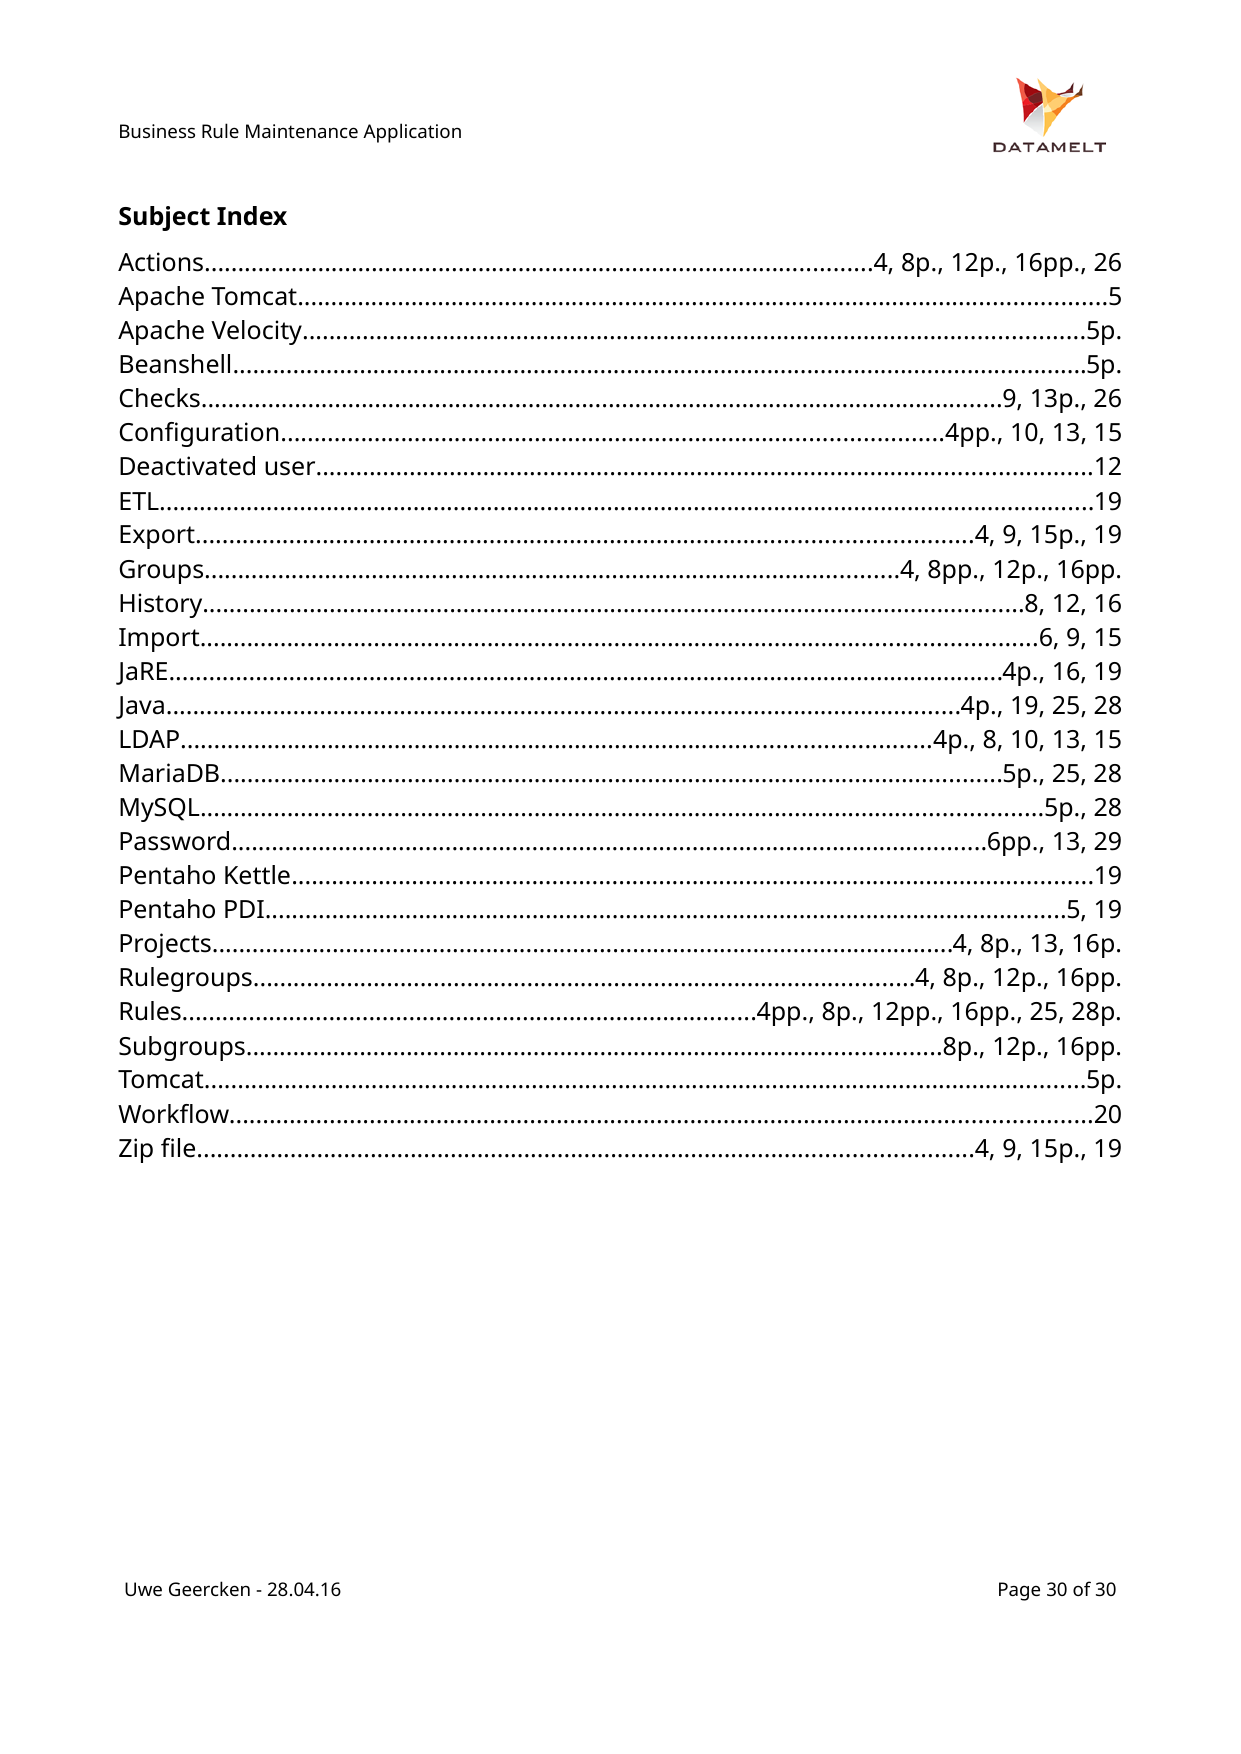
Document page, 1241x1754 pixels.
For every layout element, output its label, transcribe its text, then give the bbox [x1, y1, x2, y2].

text History 8, 12, 16 [118, 585, 1122, 619]
text Beanshell 5p. [118, 347, 1122, 381]
subtitle Subject Index [118, 198, 1122, 232]
text MySQL 5p., 28 [118, 790, 1122, 824]
text Import 6, 9, 15 [118, 619, 1122, 653]
text MariaDB 5p., 25, 28 [118, 756, 1122, 790]
text Subgroups 8p., 12p., 16pp. [118, 1028, 1122, 1062]
text Rulegroups 4, 8p., 12p., 16pp. [118, 960, 1122, 994]
text ETL 19 [118, 483, 1122, 517]
text Actions 4, 8p., 12p., 16pp., 26 [118, 245, 1122, 279]
text LDAP 4p., 8, 10, 13, 15 [118, 722, 1122, 756]
text Zip file 4, 9, 15p., 19 [118, 1130, 1122, 1164]
text Apache Tomcat 5 [118, 279, 1122, 313]
text Rules 4pp., 8p., 12pp., 16pp., 25, 28p. [118, 994, 1122, 1028]
text Apache Velocity 5p. [118, 313, 1122, 347]
text Workflow 20 [118, 1096, 1122, 1130]
text Configuration 4pp., 10, 13, 15 [118, 415, 1122, 449]
text Pentaho Kettle 19 [118, 858, 1122, 892]
text Pentaho PDI 5, 19 [118, 892, 1122, 926]
text Checks 9, 13p., 26 [118, 381, 1122, 415]
text JaRE 4p., 16, 19 [118, 653, 1122, 687]
text Groups 4, 8pp., 12p., 16pp. [118, 551, 1122, 585]
text Export 4, 9, 15p., 19 [118, 517, 1122, 551]
text Projects 4, 8p., 13, 16p. [118, 926, 1122, 960]
text Tomcat 5p. [118, 1062, 1122, 1096]
text Password 6pp., 13, 29 [118, 824, 1122, 858]
picture [992, 69, 1107, 160]
text Java 4p., 19, 25, 28 [118, 687, 1122, 722]
text Deactivated user 12 [118, 449, 1122, 483]
